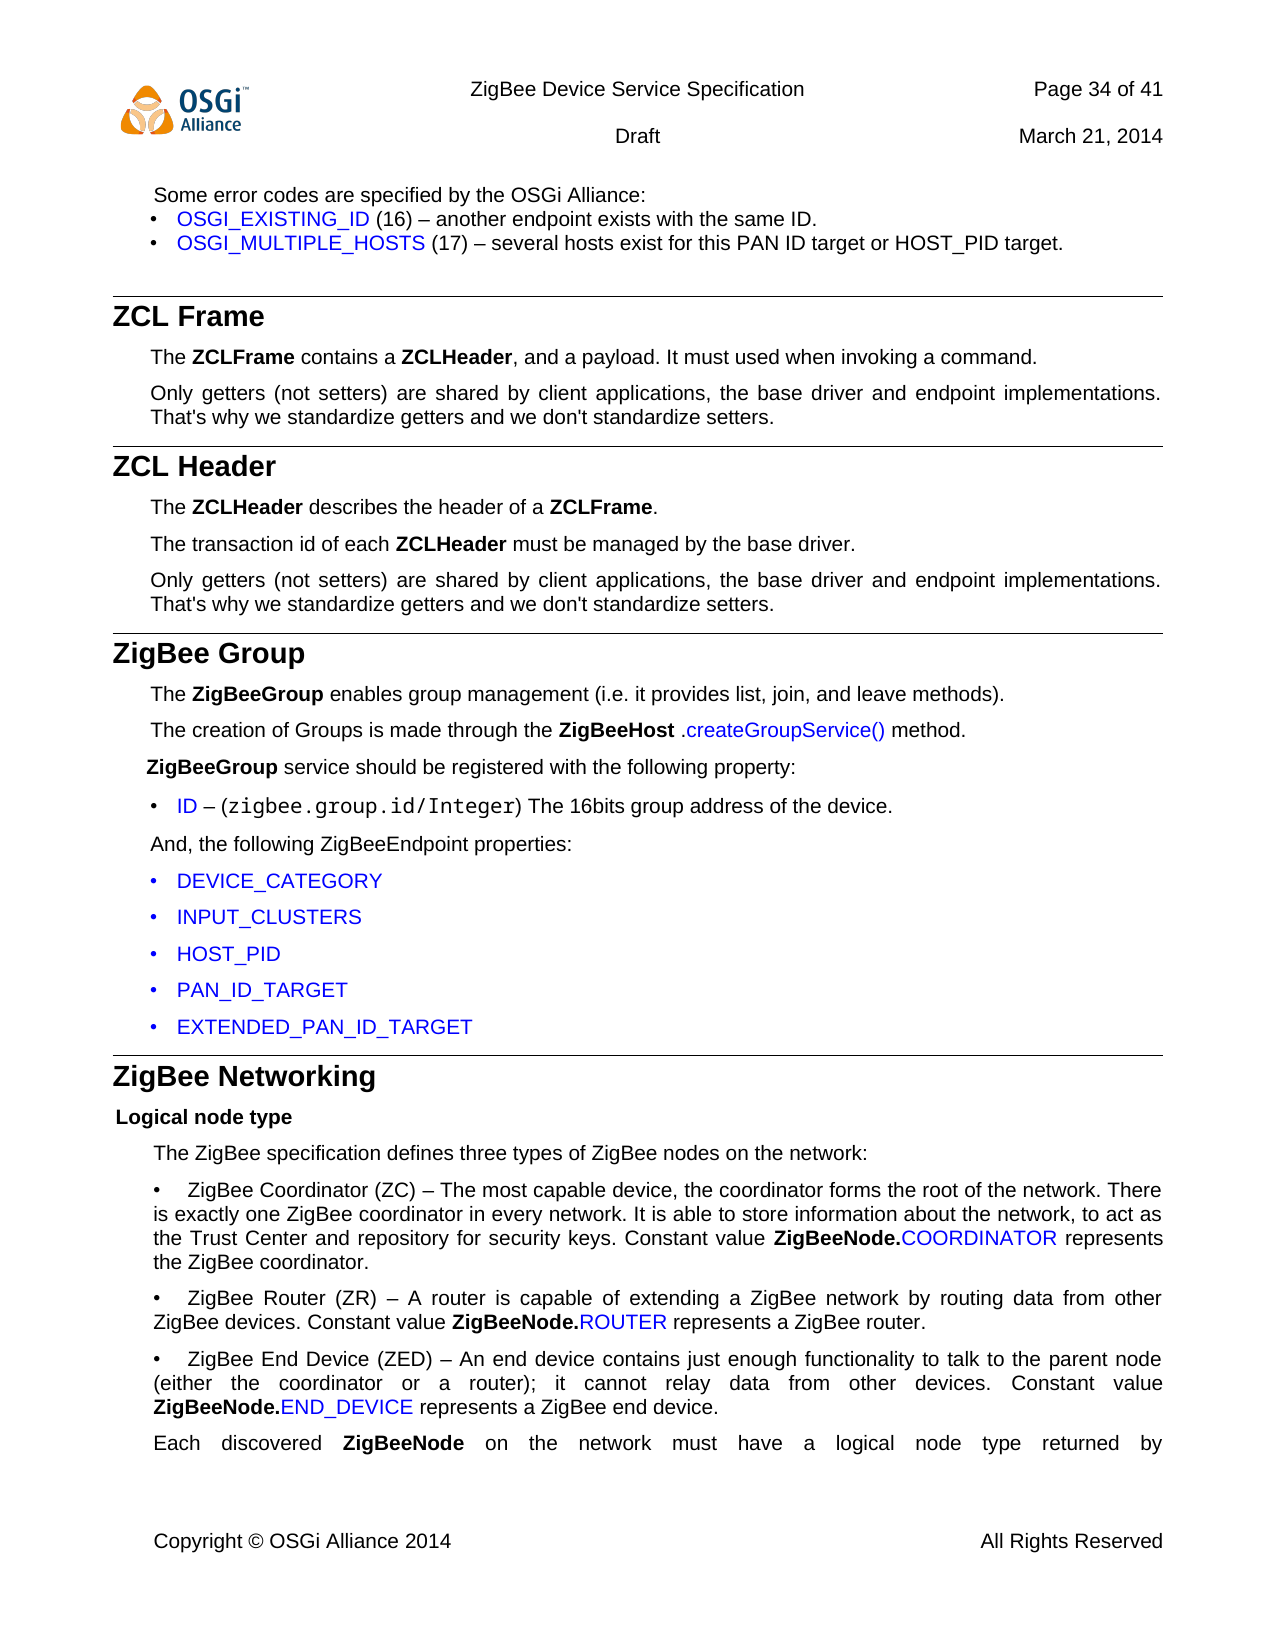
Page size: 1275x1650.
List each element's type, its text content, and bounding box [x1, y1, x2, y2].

list Each discovered ZigBeeNode on the network must have a logical node type returned by [153, 1431, 1163, 1455]
text The transaction id of each ZCLHeader must be managed by the base driver. [150, 531, 1163, 555]
list DEVICE_CATEGORY [150, 868, 1163, 892]
list HOST_PID [150, 942, 1163, 966]
text The ZigBee specification defines three types of ZigBee nodes on the network: [153, 1141, 1163, 1165]
text The ZCLFrame contains a ZCLHeader, and a payload. It must used when invoking a command. [150, 345, 1163, 369]
subtitle ZigBee Group [112, 634, 1163, 669]
text The creation of Groups is made through the ZigBeeHost .createGroupService() method. [150, 718, 1163, 742]
subtitle ZCL Header [112, 447, 1163, 482]
text Only getters (not setters) are shared by client applications, the base driver and endpoint implementations. That's why we standardize getters and we don't standardize setters. [150, 568, 1163, 616]
text The ZCLHeader describes the header of a ZCLFrame. [150, 495, 1163, 519]
list EXTENDED_PAN_ID_TARGET [150, 1015, 1163, 1039]
list ZigBee Coordinator (ZC) – The most capable device, the coordinator forms the root of the network. There is exactly one ZigBee coordinator in every network. It is able to store information about the network, to act as the Trust Center and repository for security keys. Constant value ZigBeeNode.COORDINATOR represents the ZigBee coordinator. [153, 1177, 1163, 1273]
list INPUT_CLUSTERS [150, 905, 1163, 929]
list ZigBee End Device (ZED) – An end device contains just enough functionality to talk to the parent node (either the coordinator or a router); it cannot relay data from other devices. Constant value ZigBeeNode.END_DEVICE represents a ZigBee end device. [153, 1346, 1163, 1418]
text Logical node type [115, 1104, 1163, 1128]
text And, the following ZigBeeEndpoint properties: [150, 832, 1163, 856]
subtitle ZCL Frame [112, 297, 1163, 332]
list ID – (zigbee.group.id/Integer) The 16bits group address of the device. [150, 791, 1163, 819]
text Some error codes are specified by the OSGi Alliance: [153, 183, 1163, 207]
text Only getters (not setters) are shared by client applications, the base driver and endpoint implementations. That's why we standardize getters and we don't standardize setters. [150, 381, 1163, 429]
list PAN_ID_TARGET [150, 978, 1163, 1002]
list ZigBee Router (ZR) – A router is capable of extending a ZigBee network by routing data from other ZigBee devices. Constant value ZigBeeNode.ROUTER represents a ZigBee router. [153, 1286, 1163, 1334]
text The ZigBeeGroup enables group management (i.e. it provides list, join, and leave methods). [150, 682, 1163, 706]
picture [113, 78, 257, 142]
list OSGI_EXISTING_ID (16) – another endpoint exists with the same ID. [150, 207, 1163, 231]
text ZigBeeGroup service should be registered with the following property: [146, 754, 1163, 778]
subtitle ZigBee Networking [112, 1056, 1163, 1092]
list OSGI_MULTIPLE_HOSTS (17) – several hosts exist for this PAN ID target or HOST_PID target. [150, 231, 1163, 255]
